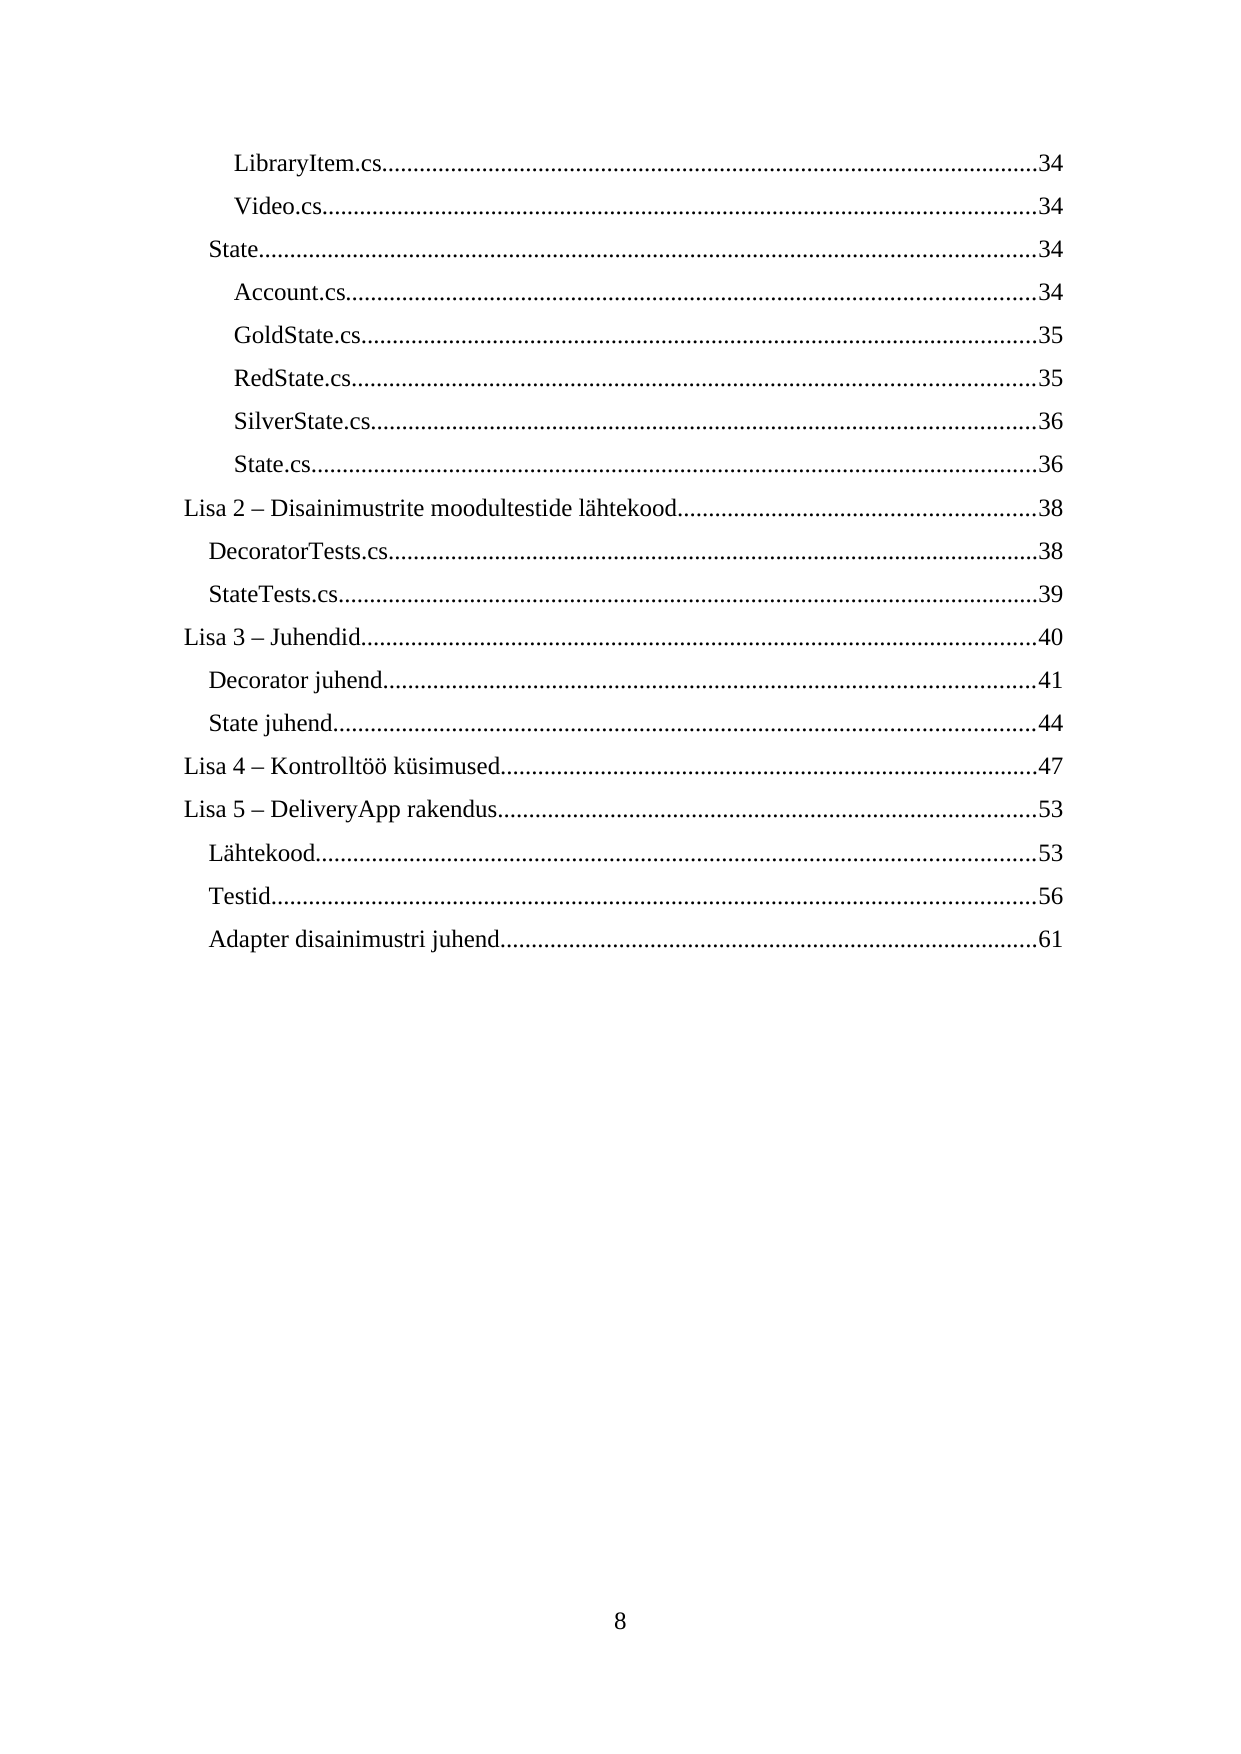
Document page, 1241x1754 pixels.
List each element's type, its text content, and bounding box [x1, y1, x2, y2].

text Lisa 3 – Juhendid 40 [177, 622, 1063, 651]
text State 34 [202, 234, 1063, 263]
text RedState.cs 35 [227, 363, 1063, 392]
text Account.cs 34 [227, 277, 1063, 306]
text SilverState.cs 36 [227, 406, 1063, 435]
text Decorator juhend 41 [202, 665, 1063, 694]
text LibraryItem.cs 34 [227, 148, 1063, 176]
text Lisa 4 – Kontrolltöö küsimused 47 [177, 751, 1063, 780]
text GoldState.cs 35 [227, 320, 1063, 349]
text Testid 56 [202, 881, 1063, 909]
text StateTests.cs 39 [202, 579, 1063, 608]
text Video.cs 34 [227, 191, 1063, 219]
text State juhend 44 [202, 708, 1063, 737]
text DecoratorTests.cs 38 [202, 536, 1063, 564]
text Lisa 5 – DeliveryApp rakendus 53 [177, 794, 1063, 823]
text Lähtekood 53 [202, 838, 1063, 866]
text State.cs 36 [227, 449, 1063, 478]
text Adapter disainimustri juhend 61 [202, 924, 1063, 953]
text Lisa 2 – Disainimustrite moodultestide lähtekood 38 [177, 493, 1063, 521]
